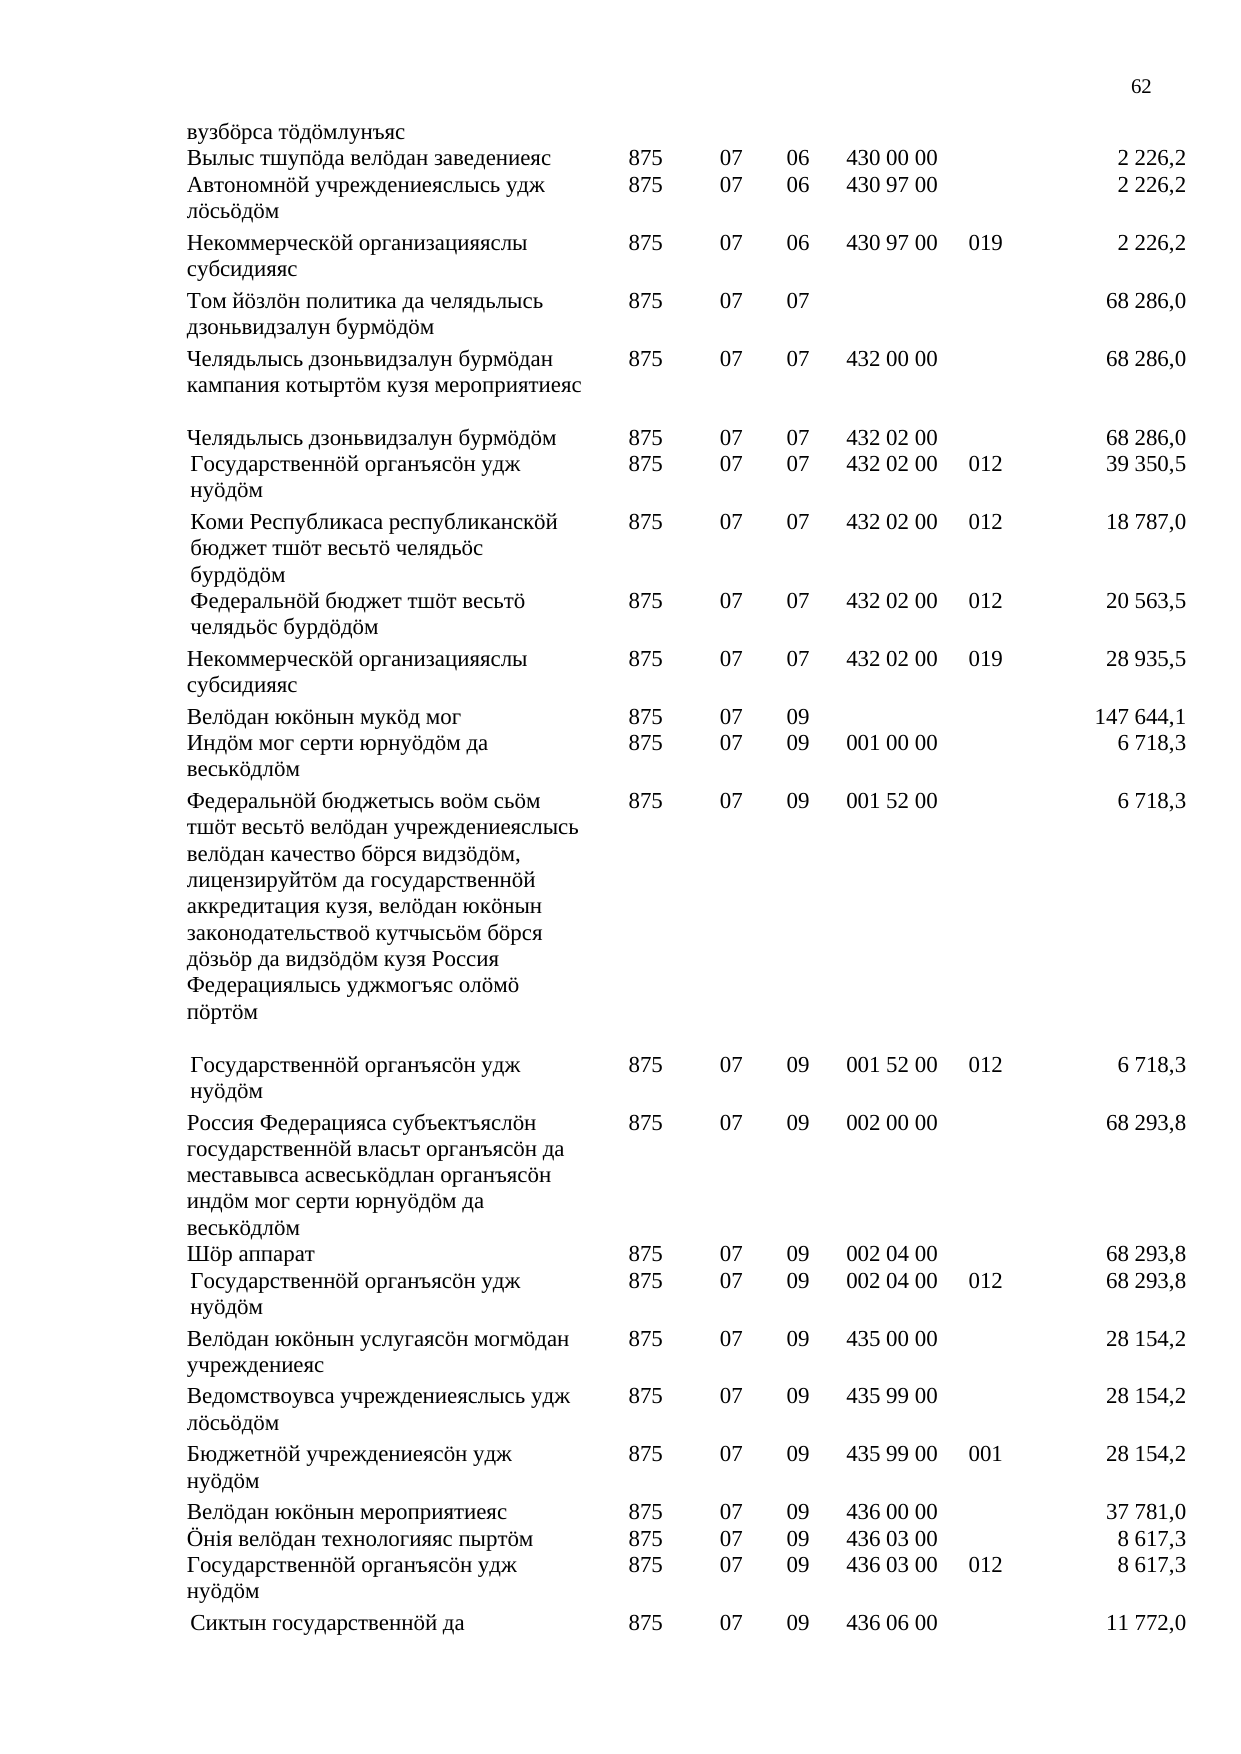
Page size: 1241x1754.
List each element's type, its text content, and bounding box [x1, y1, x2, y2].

table_cell [948, 118, 1023, 144]
table_cell 07 [702, 345, 760, 424]
table_cell [948, 145, 1023, 171]
table_cell 001 52 00 [836, 787, 948, 1051]
table_cell 07 [702, 1383, 760, 1440]
table_cell [760, 118, 836, 144]
table_cell [948, 787, 1023, 1051]
table_cell [1192, 1383, 1229, 1440]
table_cell 09 [760, 1383, 836, 1440]
table_cell Федеральнöй бюджетысь воöм сьöм тшöт весьтö велöдан учреждениеяслысь велöдан качество бöрся видзöдöм, лицензируйтöм да государственнöй аккредитация кузя, велöдан юкöнын законодательствоö кутчысьöм бöрся дöзьöр да видзöдöм кузя Россия Федерациялысь уджмогъяс олöмö пöртöм [181, 787, 589, 1051]
table_cell [1192, 729, 1229, 787]
table_cell Сиктын государственнöй да [181, 1609, 589, 1635]
table_cell [1192, 118, 1229, 144]
table_cell 432 02 00 [836, 587, 948, 645]
table_cell 436 03 00 [836, 1525, 948, 1551]
table_cell 432 02 00 [836, 645, 948, 703]
table_cell 09 [760, 1240, 836, 1267]
table_cell [1192, 424, 1229, 450]
table_cell 07 [760, 345, 836, 424]
table_cell [1192, 1267, 1229, 1324]
table_cell [948, 424, 1023, 450]
table_cell 012 [948, 508, 1023, 587]
table_cell 68 286,0 [1023, 287, 1192, 344]
table_cell Велöдан юкöнын мукöд мог [181, 703, 589, 729]
table_cell 875 [589, 287, 702, 344]
table_cell 8 617,3 [1023, 1551, 1192, 1609]
table_cell 09 [760, 1498, 836, 1525]
table_cell 07 [702, 508, 760, 587]
table_cell [1192, 450, 1229, 508]
table_cell 09 [760, 703, 836, 729]
table_cell 6 718,3 [1023, 787, 1192, 1051]
table_cell 875 [589, 787, 702, 1051]
table_cell 07 [702, 145, 760, 171]
table_cell 07 [702, 1551, 760, 1609]
table_cell Некоммерческöй организацияяслы субсидияяс [181, 229, 589, 287]
table_cell [948, 1498, 1023, 1525]
table_cell 875 [589, 1551, 702, 1609]
table_cell 436 00 00 [836, 1498, 948, 1525]
table_cell 875 [589, 1240, 702, 1267]
table_cell 09 [760, 1051, 836, 1108]
table_cell 09 [760, 787, 836, 1051]
table_cell 68 293,8 [1023, 1267, 1192, 1324]
table_cell 09 [760, 1109, 836, 1240]
table_cell [1192, 645, 1229, 703]
table_cell [836, 703, 948, 729]
table_cell 37 781,0 [1023, 1498, 1192, 1525]
table_cell 09 [760, 1609, 836, 1635]
table_cell 875 [589, 450, 702, 508]
table_cell 07 [702, 587, 760, 645]
table_cell 07 [702, 1440, 760, 1498]
table_cell 875 [589, 1051, 702, 1108]
table_cell [1192, 229, 1229, 287]
table_cell 68 293,8 [1023, 1109, 1192, 1240]
table_cell Велöдан юкöнын услугаясöн могмöдан учреждениеяс [181, 1325, 589, 1382]
table_cell Федеральнöй бюджет тшöт весьтö челядьöс бурдöдöм [181, 587, 589, 645]
table_cell 06 [760, 145, 836, 171]
table_cell Öнія велöдан технологияяс пыртöм [181, 1525, 589, 1551]
table_cell 68 286,0 [1023, 345, 1192, 424]
table_cell 001 52 00 [836, 1051, 948, 1108]
table_cell 07 [702, 1109, 760, 1240]
table_cell 68 293,8 [1023, 1240, 1192, 1267]
table_cell 6 718,3 [1023, 1051, 1192, 1108]
table_cell 07 [760, 287, 836, 344]
table_cell 875 [589, 587, 702, 645]
table_cell 39 350,5 [1023, 450, 1192, 508]
table_cell 875 [589, 171, 702, 229]
table_cell [1192, 145, 1229, 171]
table_cell 875 [589, 229, 702, 287]
table_cell Ведомствоувса учреждениеяслысь удж лöсьöдöм [181, 1383, 589, 1440]
table_cell Бюджетнöй учреждениеясöн удж нуöдöм [181, 1440, 589, 1498]
table_cell Государственнöй органъясöн удж нуöдöм [181, 1267, 589, 1324]
table_cell 432 02 00 [836, 450, 948, 508]
table_cell 019 [948, 229, 1023, 287]
table_cell [1192, 345, 1229, 424]
table_cell 07 [702, 1525, 760, 1551]
table_cell 012 [948, 1051, 1023, 1108]
table_cell 432 02 00 [836, 508, 948, 587]
table_cell 07 [702, 287, 760, 344]
table_cell 07 [760, 645, 836, 703]
table_cell 07 [702, 1609, 760, 1635]
table_cell 019 [948, 645, 1023, 703]
table_cell 11 772,0 [1023, 1609, 1192, 1635]
table_cell 435 99 00 [836, 1383, 948, 1440]
table_cell 875 [589, 1109, 702, 1240]
table_cell [948, 703, 1023, 729]
table_cell Шöр аппарат [181, 1240, 589, 1267]
table_cell [702, 118, 760, 144]
table_cell [1192, 1440, 1229, 1498]
table_cell [1192, 1325, 1229, 1382]
table_cell 875 [589, 1498, 702, 1525]
table_cell 09 [760, 1551, 836, 1609]
table_cell 430 97 00 [836, 171, 948, 229]
table_cell 002 04 00 [836, 1267, 948, 1324]
table_cell [948, 1240, 1023, 1267]
table_cell 07 [702, 450, 760, 508]
table_cell 07 [702, 645, 760, 703]
table_cell 07 [702, 1267, 760, 1324]
table_cell [1192, 1109, 1229, 1240]
table_cell Коми Республикаса республиканскöй бюджет тшöт весьтö челядьöс бурдöдöм [181, 508, 589, 587]
table_cell 2 226,2 [1023, 229, 1192, 287]
table_cell 012 [948, 450, 1023, 508]
table_cell 875 [589, 145, 702, 171]
table_cell 002 04 00 [836, 1240, 948, 1267]
table_cell 875 [589, 1609, 702, 1635]
table_cell [1192, 1609, 1229, 1635]
table_cell 07 [702, 229, 760, 287]
table_cell 28 935,5 [1023, 645, 1192, 703]
table_cell 28 154,2 [1023, 1440, 1192, 1498]
table_cell 07 [702, 729, 760, 787]
table_cell Некоммерческöй организацияяслы субсидияяс [181, 645, 589, 703]
table_cell 2 226,2 [1023, 171, 1192, 229]
table_cell 09 [760, 1325, 836, 1382]
table_cell [948, 1325, 1023, 1382]
table_cell 875 [589, 345, 702, 424]
table_cell 875 [589, 1383, 702, 1440]
table_cell 875 [589, 1267, 702, 1324]
table_cell 18 787,0 [1023, 508, 1192, 587]
table_cell [1192, 1240, 1229, 1267]
table_cell 875 [589, 1440, 702, 1498]
table_cell [948, 171, 1023, 229]
table_cell [1192, 1525, 1229, 1551]
table_cell 28 154,2 [1023, 1325, 1192, 1382]
table_cell 435 99 00 [836, 1440, 948, 1498]
table_cell 07 [760, 450, 836, 508]
table_cell 09 [760, 1525, 836, 1551]
table_cell 07 [702, 1325, 760, 1382]
table_cell 07 [702, 1240, 760, 1267]
table_cell [589, 118, 702, 144]
table_cell [1192, 287, 1229, 344]
table_cell [1192, 508, 1229, 587]
table_cell 430 00 00 [836, 145, 948, 171]
table_cell 001 [948, 1440, 1023, 1498]
table_cell Вылыс тшупöда велöдан заведениеяс [181, 145, 589, 171]
table_cell 20 563,5 [1023, 587, 1192, 645]
table_cell 07 [702, 703, 760, 729]
table_cell 875 [589, 424, 702, 450]
table_cell Челядьлысь дзоньвидзалун бурмöдан кампания котыртöм кузя мероприятиеяс [181, 345, 589, 424]
table_cell Челядьлысь дзоньвидзалун бурмöдöм [181, 424, 589, 450]
table_cell 07 [702, 787, 760, 1051]
table_cell 68 286,0 [1023, 424, 1192, 450]
table_cell 875 [589, 703, 702, 729]
table_cell [836, 287, 948, 344]
table_cell 875 [589, 508, 702, 587]
table_cell 012 [948, 587, 1023, 645]
table_cell 432 02 00 [836, 424, 948, 450]
table_cell 07 [702, 171, 760, 229]
table_cell 09 [760, 1267, 836, 1324]
table_cell 09 [760, 729, 836, 787]
table_cell Государственнöй органъясöн удж нуöдöм [181, 1551, 589, 1609]
table_cell [948, 729, 1023, 787]
table_cell 147 644,1 [1023, 703, 1192, 729]
table_cell 07 [760, 587, 836, 645]
table_cell 07 [702, 424, 760, 450]
table_cell 06 [760, 171, 836, 229]
table_cell 6 718,3 [1023, 729, 1192, 787]
table_cell [1192, 171, 1229, 229]
table_cell 432 00 00 [836, 345, 948, 424]
table_cell [948, 1109, 1023, 1240]
table_cell 07 [702, 1498, 760, 1525]
table_cell вузбöрса тöдöмлунъяс [181, 118, 589, 144]
table_cell 06 [760, 229, 836, 287]
table_cell 07 [760, 508, 836, 587]
table_cell 8 617,3 [1023, 1525, 1192, 1551]
table_cell 430 97 00 [836, 229, 948, 287]
table_cell [1192, 703, 1229, 729]
table_cell [1192, 1051, 1229, 1108]
table_cell 435 00 00 [836, 1325, 948, 1382]
table_cell 875 [589, 729, 702, 787]
table_cell 875 [589, 1325, 702, 1382]
table_cell Том йöзлöн политика да челядьлысь дзоньвидзалун бурмöдöм [181, 287, 589, 344]
table_cell 09 [760, 1440, 836, 1498]
table_cell 012 [948, 1551, 1023, 1609]
table_cell [948, 287, 1023, 344]
table_cell [1192, 1551, 1229, 1609]
table_cell 875 [589, 645, 702, 703]
table_cell 2 226,2 [1023, 145, 1192, 171]
table_cell [948, 1609, 1023, 1635]
table_cell 07 [702, 1051, 760, 1108]
table_cell 012 [948, 1267, 1023, 1324]
table_cell [948, 345, 1023, 424]
table_cell 28 154,2 [1023, 1383, 1192, 1440]
table_cell 436 06 00 [836, 1609, 948, 1635]
table_cell [1023, 118, 1192, 144]
table_cell Индöм мог серти юрнуöдöм да веськöдлöм [181, 729, 589, 787]
table_cell Государственнöй органъясöн удж нуöдöм [181, 1051, 589, 1108]
table_cell Автономнöй учреждениеяслысь удж лöсьöдöм [181, 171, 589, 229]
table_cell 875 [589, 1525, 702, 1551]
table_cell [836, 118, 948, 144]
table_cell [948, 1383, 1023, 1440]
table_cell Россия Федерацияса субъектъяслöн государственнöй власьт органъясöн да меставывса асвеськöдлан органъясöн индöм мог серти юрнуöдöм да веськöдлöм [181, 1109, 589, 1240]
table_cell Государственнöй органъясöн удж нуöдöм [181, 450, 589, 508]
table_cell [1192, 587, 1229, 645]
table_cell 002 00 00 [836, 1109, 948, 1240]
table_cell [948, 1525, 1023, 1551]
table_cell 07 [760, 424, 836, 450]
table_cell [1192, 787, 1229, 1051]
table_cell 436 03 00 [836, 1551, 948, 1609]
table_cell Велöдан юкöнын мероприятиеяс [181, 1498, 589, 1525]
table_cell [1192, 1498, 1229, 1525]
table_cell 001 00 00 [836, 729, 948, 787]
